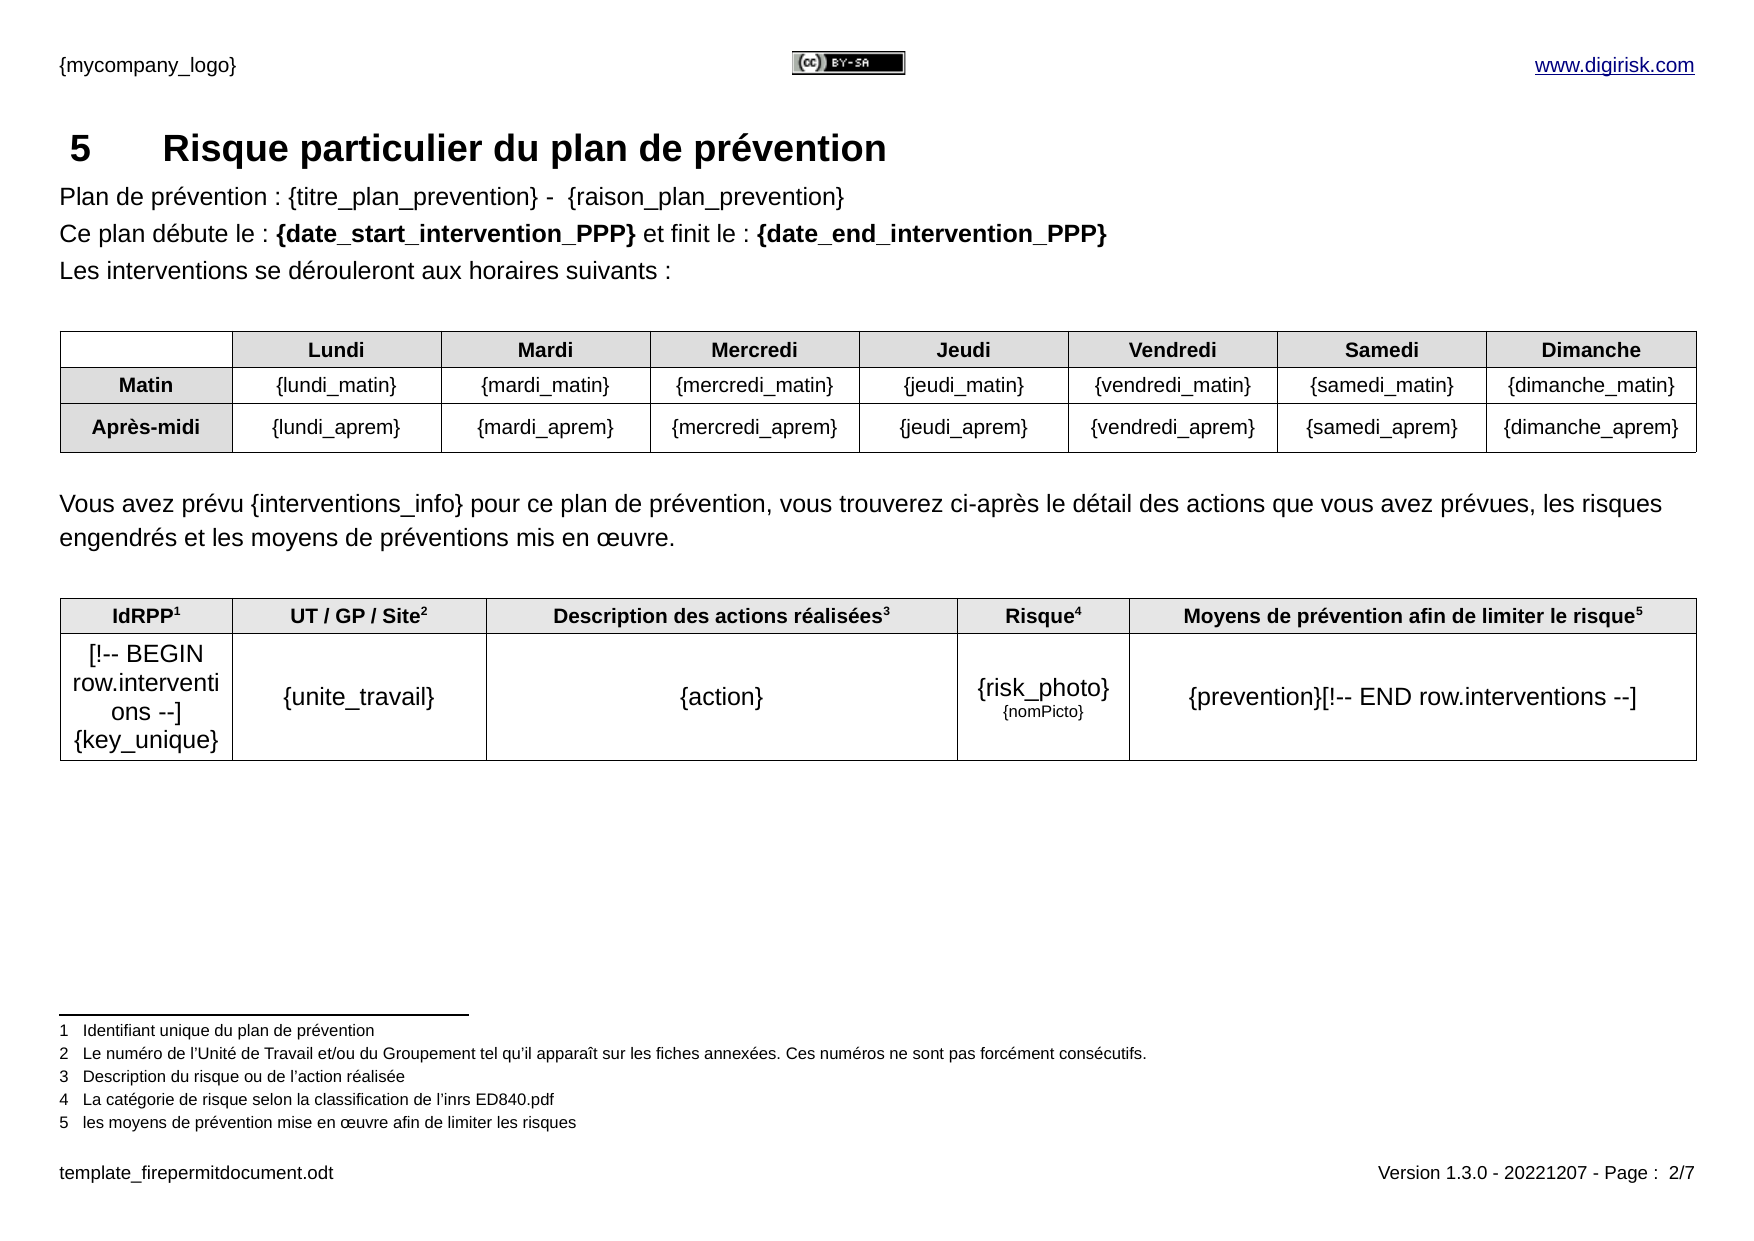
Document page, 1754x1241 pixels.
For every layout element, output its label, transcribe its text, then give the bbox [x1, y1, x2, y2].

table_cell {mardi_matin} [442, 368, 650, 403]
text Les interventions se dérouleront aux horaires suivants : [59, 256, 1695, 285]
table_header IdRPP [61, 599, 232, 633]
table_cell {lundi_aprem} [233, 404, 441, 452]
table_cell {dimanche_matin} [1487, 368, 1696, 403]
table_cell {vendredi_matin} [1069, 368, 1277, 403]
table_header Jeudi [860, 332, 1068, 367]
table_cell {samedi_matin} [1278, 368, 1486, 403]
table_cell {lundi_matin} [233, 368, 441, 403]
table_cell {dimanche_aprem} [1487, 404, 1696, 452]
picture [792, 51, 906, 75]
table_header Vendredi [1069, 332, 1277, 367]
text Vous avez prévu {interventions_info} pour ce plan de prévention, vous trouverez ci-après le détail des actions que vous avez prévues, les risques engendrés et les moyens de préventions mis en œuvre. [59, 489, 1695, 552]
table_cell {action} [487, 634, 957, 760]
table_header Mercredi [651, 332, 859, 367]
table_header Lundi [233, 332, 441, 367]
table_cell {vendredi_aprem} [1069, 404, 1277, 452]
table_header [61, 332, 232, 367]
table_header Moyens de prévention afin de limiter le risque [1130, 599, 1696, 633]
table_header Mardi [442, 332, 650, 367]
table_cell {mercredi_aprem} [651, 404, 859, 452]
table_cell {jeudi_matin} [860, 368, 1068, 403]
table_cell {prevention}[!-- END row.interventions --] [1130, 634, 1696, 760]
table_header UT / GP / Site [233, 599, 486, 633]
table_header Description des actions réalisées [487, 599, 957, 633]
table_cell {jeudi_aprem} [860, 404, 1068, 452]
table_cell Matin [61, 368, 232, 403]
table_cell [!-- BEGIN row.interventions --]{key_unique} [61, 634, 232, 760]
table_cell {risk_photo} {nomPicto} [958, 634, 1129, 760]
table_cell {mercredi_matin} [651, 368, 859, 403]
text Plan de prévention : {titre_plan_prevention} - {raison_plan_prevention} [59, 182, 1695, 211]
text Ce plan débute le : {date_start_intervention_PPP} et finit le : {date_end_intervention_PPP} [59, 219, 1695, 248]
table_header Dimanche [1487, 332, 1696, 367]
table_header Risque [958, 599, 1129, 633]
table_cell Après-midi [61, 404, 232, 452]
subtitle Risque particulier du plan de prévention [59, 126, 1695, 169]
table_cell {unite_travail} [233, 634, 486, 760]
table_cell {samedi_aprem} [1278, 404, 1486, 452]
table_cell {mardi_aprem} [442, 404, 650, 452]
table_header Samedi [1278, 332, 1486, 367]
